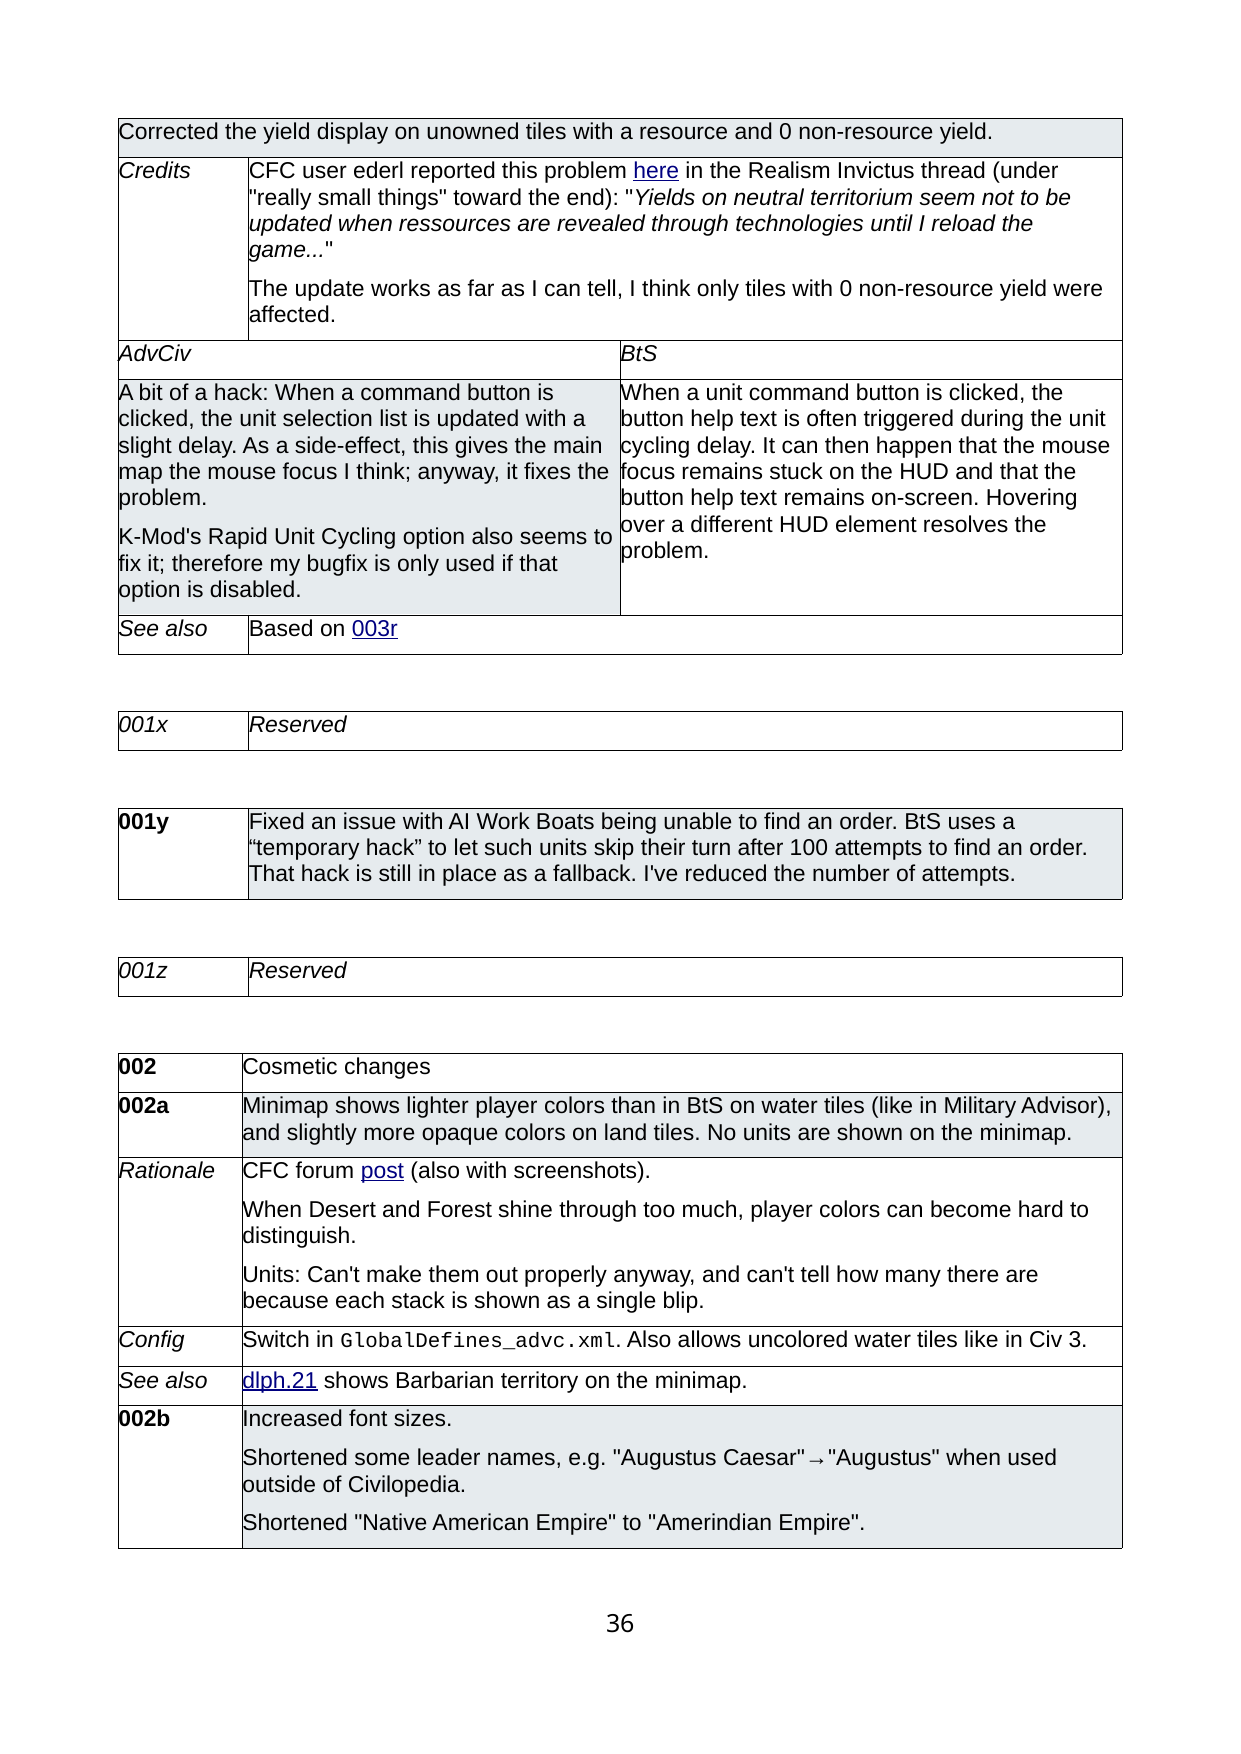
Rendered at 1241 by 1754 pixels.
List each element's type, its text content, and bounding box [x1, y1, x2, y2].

table_cell Corrected the yield display on unowned tiles with a resource and 0 non-resource yield. [119, 119, 1122, 157]
table_header 001y [119, 809, 248, 899]
table_cell Increased font sizes. Shortened some leader names, e.g. "Augustus Caesar"→"Augustus" when used outside of Civilopedia. Shortened "Native American Empire" to "Amerindian Empire". [243, 1406, 1122, 1548]
table_header 002 [119, 1054, 242, 1092]
table_cell Based on 003r [249, 616, 1122, 653]
table_cell BtS [621, 341, 1122, 379]
table_cell See also [119, 616, 248, 653]
table_cell 002b [119, 1406, 242, 1548]
table_cell Switch in GlobalDefines_advc.xml. Also allows uncolored water tiles like in Civ 3. [243, 1327, 1122, 1366]
table_cell CFC user ederl reported this problem here in the Realism Invictus thread (under "really small things" toward the end): "Yields on neutral territorium seem not to be updated when ressources are revealed through technologies until I reload the game..." The update works as far as I can tell, I think only tiles with 0 non-resource yield were affected. [249, 158, 1122, 340]
table_cell A bit of a hack: When a command button is clicked, the unit selection list is updated with a slight delay. As a side-effect, this gives the main map the mouse focus I think; anyway, it fixes the problem. K-Mod's Rapid Unit Cycling option also seems to fix it; therefore my bugfix is only used if that option is disabled. [119, 380, 620, 614]
table_header Reserved [249, 958, 1122, 996]
table_header Fixed an issue with AI Work Boats being unable to find an order. BtS uses a “temporary hack” to let such units skip their turn after 100 attempts to find an order. That hack is still in place as a fallback. I've reduced the number of attempts. [249, 809, 1122, 899]
table_cell Credits [119, 158, 248, 340]
table_cell AdvCiv [119, 341, 620, 379]
table_header 001z [119, 958, 248, 996]
table_header Reserved [249, 712, 1122, 750]
table_cell Minimap shows lighter player colors than in BtS on water tiles (like in Military Advisor), and slightly more opaque colors on land tiles. No units are shown on the minimap. [243, 1093, 1122, 1157]
table_cell See also [119, 1367, 242, 1405]
table_cell CFC forum post (also with screenshots). When Desert and Forest shine through too much, player colors can become hard to distinguish. Units: Can't make them out properly anyway, and can't tell how many there are because each stack is shown as a single blip. [243, 1158, 1122, 1326]
table_header 001x [119, 712, 248, 750]
table_cell Config [119, 1327, 242, 1366]
table_cell 002a [119, 1093, 242, 1157]
table_cell dlph.21 shows Barbarian territory on the minimap. [243, 1367, 1122, 1405]
table_header Cosmetic changes [243, 1054, 1122, 1092]
table_cell When a unit command button is clicked, the button help text is often triggered during the unit cycling delay. It can then happen that the mouse focus remains stuck on the HUD and that the button help text remains on-screen. Hovering over a different HUD element resolves the problem. [621, 380, 1122, 614]
table_cell Rationale [119, 1158, 242, 1326]
